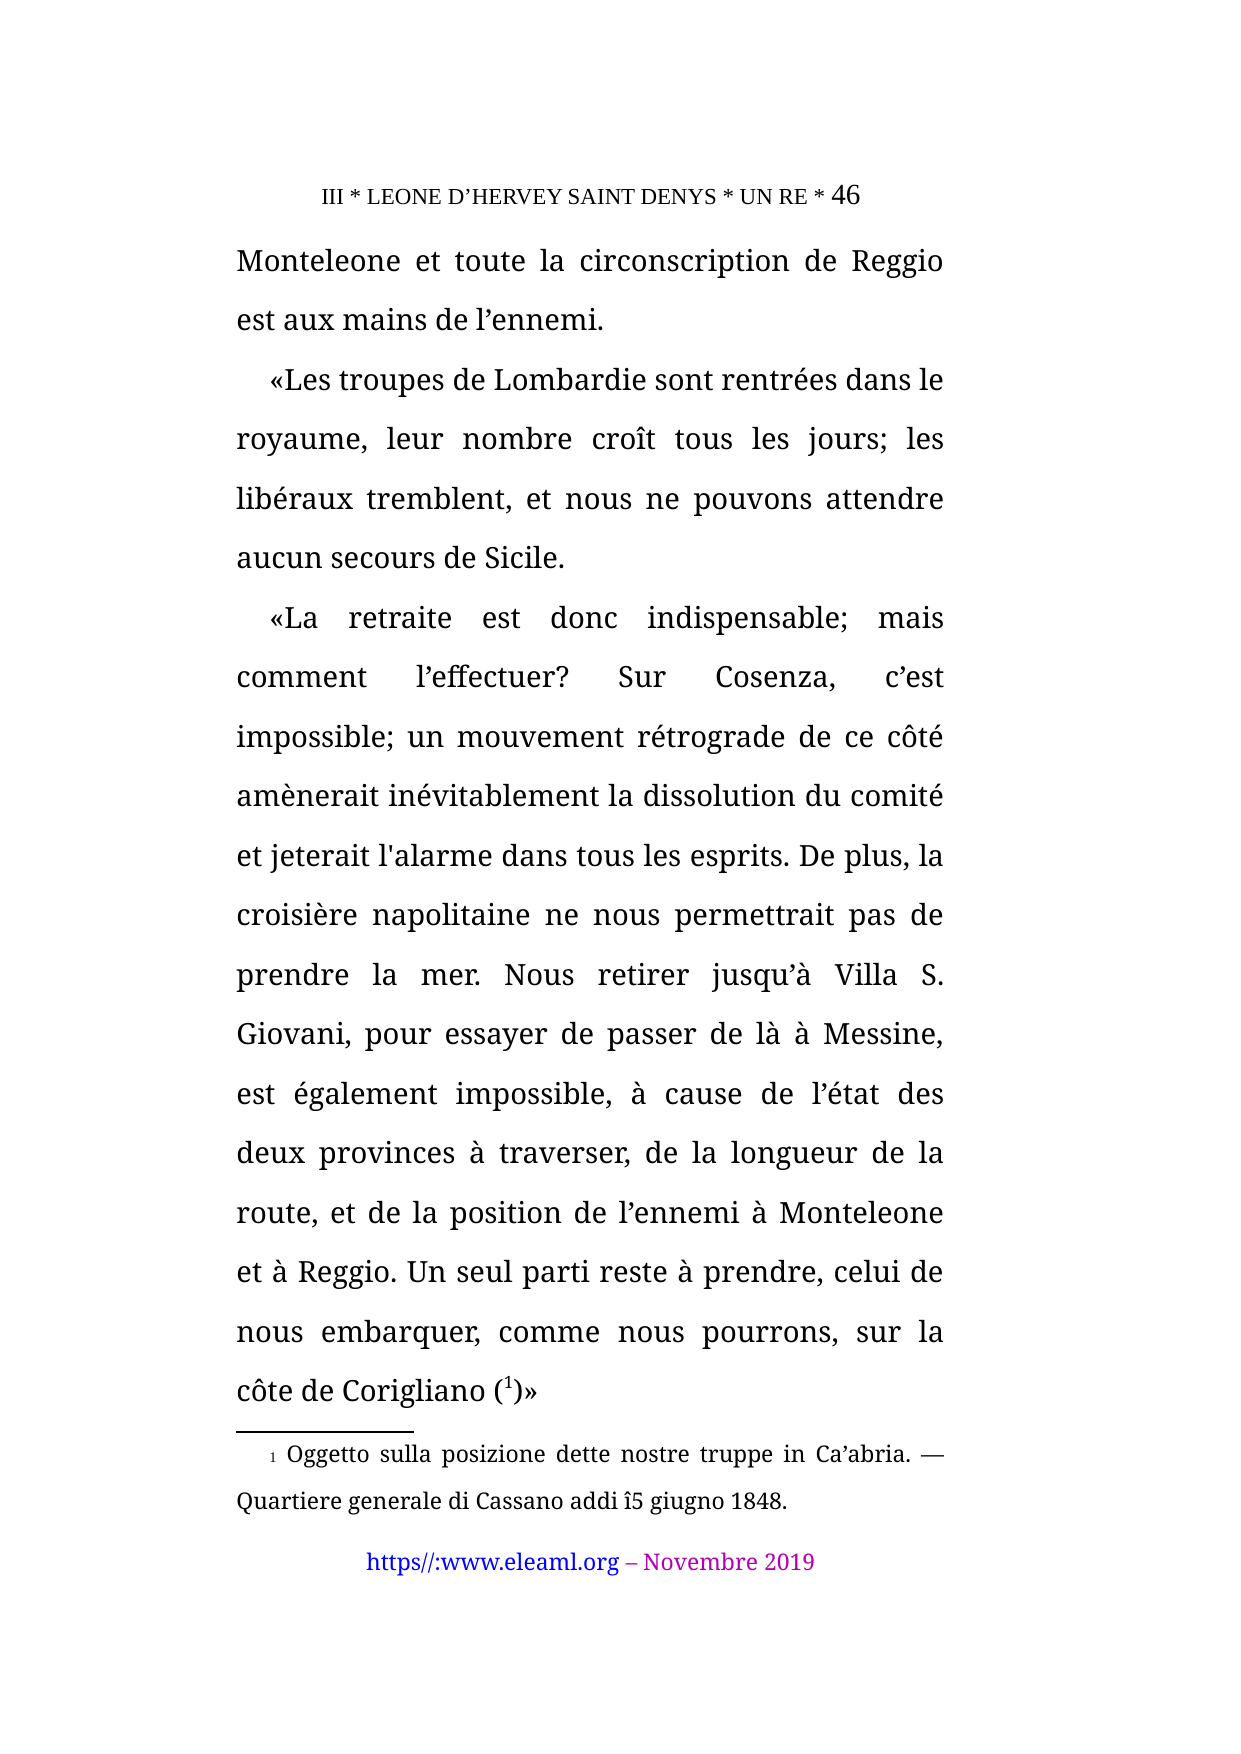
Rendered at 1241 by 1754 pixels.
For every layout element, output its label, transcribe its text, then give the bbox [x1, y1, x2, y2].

text Monteleone et toute la circonscription de Reggio est aux mains de l’ennemi. [236, 240, 945, 339]
text Oggetto sulla posizione dette nostre truppe in Ca’abria. —Quartiere generale di Cassano addi î5 giugno 1848. [236, 1438, 945, 1516]
text «La retraite est donc indispensable; mais comment l’effectuer? Sur Cosenza, c’est impossible; un mouvement rétrograde de ce côté amènerait inévitablement la dissolution du comité et jeterait l'alarme dans tous les esprits. De plus, la croisière napolitaine ne nous permettrait pas de prendre la mer. Nous retirer jusqu’à Villa S. Giovani, pour essayer de passer de là à Messine, est également impossible, à cause de l’état des deux provinces à traverser, de la longueur de la route, et de la position de l’ennemi à Monteleone et à Reggio. Un seul parti reste à prendre, celui de nous embarquer, comme nous pourrons, sur la côte de Corigliano ()» [236, 597, 945, 1410]
text «Les troupes de Lombardie sont rentrées dans le royaume, leur nombre croît tous les jours; les libéraux tremblent, et nous ne pouvons attendre aucun secours de Sicile. [236, 359, 945, 577]
